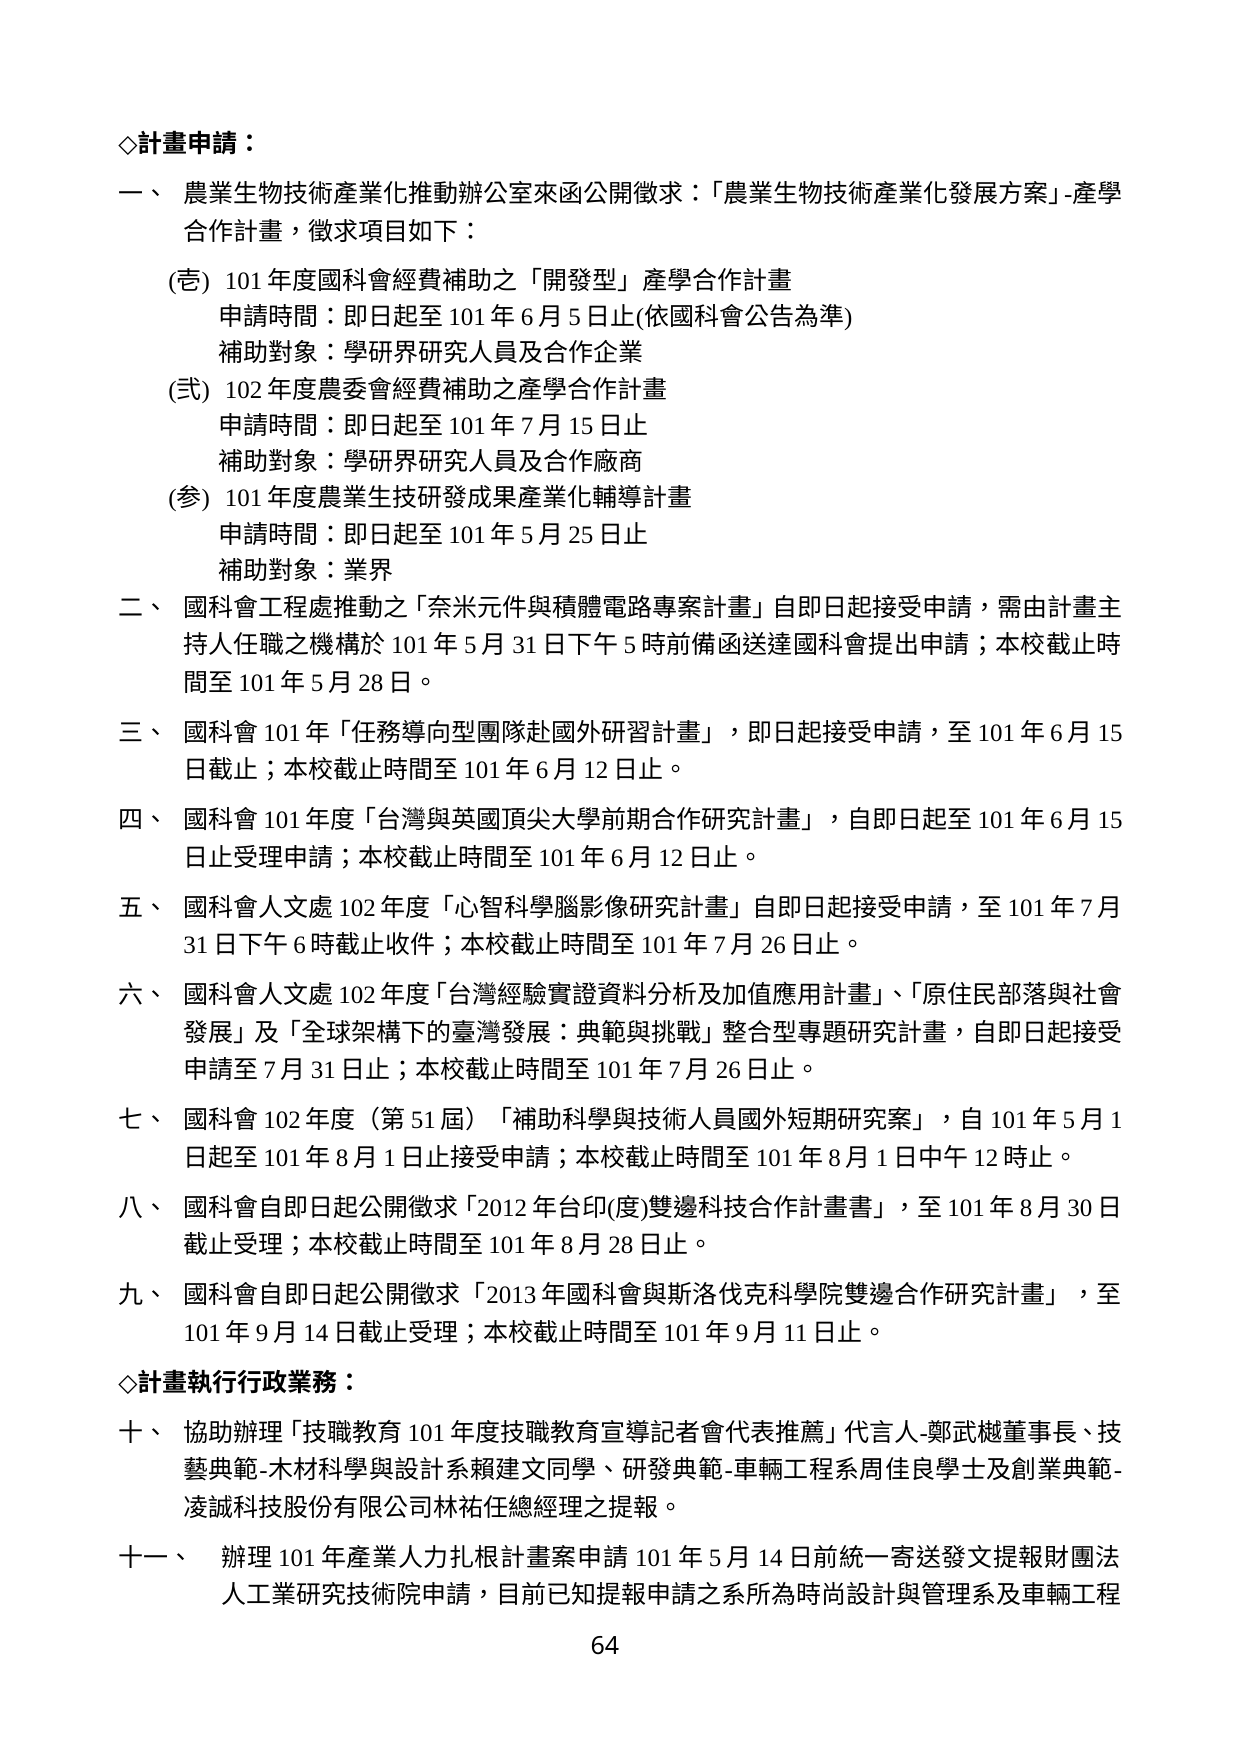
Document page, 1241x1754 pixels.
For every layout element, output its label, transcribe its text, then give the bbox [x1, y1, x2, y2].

list 協助辦理「技職教育101年度技職教育宣導記者會代表推薦」代言人-鄭武樾董事長、技藝典範-木材科學與設計系賴建文同學、研發典範-車輛工程系周佳良學士及創業典範-凌誠科技股份有限公司林祐任總經理之提報。 [118, 1412, 1122, 1524]
list 國科會工程處推動之「奈米元件與積體電路專案計畫」自即日起接受申請，需由計畫主持人任職之機構於101年5月31日下午5時前備函送達國科會提出申請；本校截止時間至101年5月28日。 [118, 587, 1122, 699]
list 辦理101年產業人力扎根計畫案申請101年5月14日前統一寄送發文提報財團法人工業研究技術院申請，目前已知提報申請之系所為時尚設計與管理系及車輛工程系。 [118, 1537, 1122, 1612]
text 補助對象：學研界研究人員及合作企業 [218, 333, 1122, 369]
list 農業生物技術產業化推動辦公室來函公開徵求：「農業生物技術產業化發展方案」-產學合作計畫，徵求項目如下： [118, 173, 1122, 248]
list 國科會102年度（第51屆）「補助科學與技術人員國外短期研究案」，自101年5月1日起至101年8月1日止接受申請；本校截止時間至101年8月1日中午12時止。 [118, 1099, 1122, 1174]
text ◇計畫執行行政業務： [118, 1362, 1122, 1399]
text 申請時間：即日起至101年5月25日止 [218, 514, 1122, 550]
text 申請時間：即日起至101年7月15日止 [218, 405, 1122, 442]
list 國科會人文處102年度「心智科學腦影像研究計畫」自即日起接受申請，至101年7月31日下午6時截止收件；本校截止時間至101年7月26日止。 [118, 887, 1122, 962]
list 國科會自即日起公開徵求「2013年國科會與斯洛伐克科學院雙邊合作研究計畫」，至101年9月14日截止受理；本校截止時間至101年9月11日止。 [118, 1274, 1122, 1349]
list 101年度農業生技研發成果產業化輔導計畫 [168, 478, 1122, 514]
text 補助對象：學研界研究人員及合作廠商 [218, 442, 1122, 478]
list 101年度國科會經費補助之「開發型」產學合作計畫 [168, 260, 1122, 297]
text 申請時間：即日起至101年6月5日止(依國科會公告為準) [218, 297, 1122, 333]
list 國科會101年度「台灣與英國頂尖大學前期合作研究計畫」，自即日起至101年6月15日止受理申請；本校截止時間至101年6月12日止。 [118, 799, 1122, 874]
text ◇計畫申請： [118, 123, 1122, 160]
list 102年度農委會經費補助之產學合作計畫 [168, 369, 1122, 405]
text 補助對象：業界 [218, 550, 1122, 587]
list 國科會自即日起公開徵求「2012年台印(度)雙邊科技合作計畫書」，至101年8月30日截止受理；本校截止時間至101年8月28日止。 [118, 1187, 1122, 1262]
list 國科會人文處102年度「台灣經驗實證資料分析及加值應用計畫」、「原住民部落與社會發展」及「全球架構下的臺灣發展：典範與挑戰」整合型專題研究計畫，自即日起接受申請至7月31日止；本校截止時間至101年7月26日止。 [118, 974, 1122, 1087]
list 國科會101年「任務導向型團隊赴國外研習計畫」，即日起接受申請，至101年6月15日截止；本校截止時間至101年6月12日止。 [118, 712, 1122, 787]
